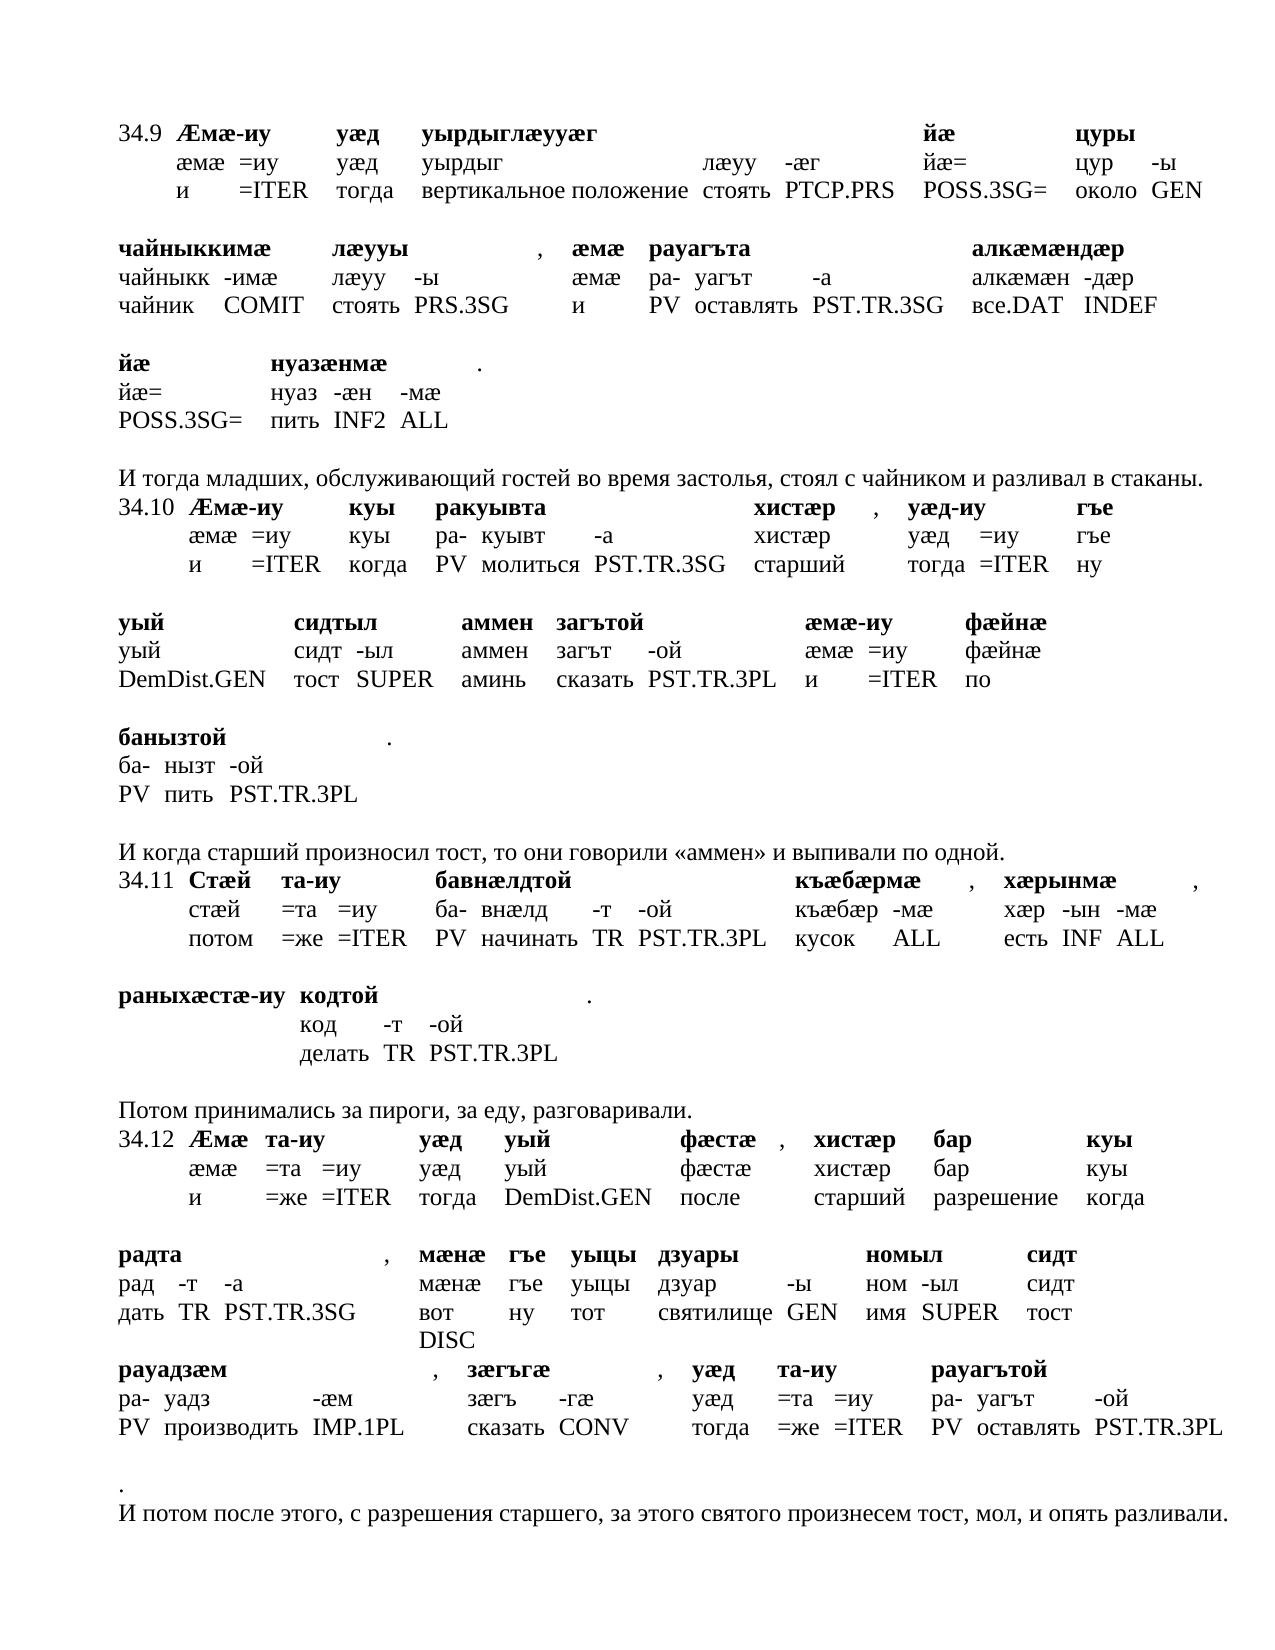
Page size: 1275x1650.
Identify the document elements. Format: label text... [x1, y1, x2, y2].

text -æг [784, 147, 895, 176]
text куы [1086, 1124, 1159, 1153]
text около [1075, 176, 1137, 204]
text хистæр [753, 492, 859, 521]
text , [779, 1124, 800, 1153]
text =иу [337, 894, 407, 923]
text . [586, 981, 607, 1009]
text INF2 [333, 406, 386, 434]
text , [1192, 866, 1213, 894]
text стоять [332, 291, 400, 319]
text =ITER [239, 176, 308, 204]
text -а [594, 521, 726, 549]
text =та [265, 1153, 308, 1182]
text фæйнæ [965, 607, 1055, 636]
text дзуары [658, 1239, 852, 1268]
text куы [1086, 1153, 1145, 1182]
text гъе [509, 1268, 543, 1297]
text загът [556, 636, 634, 664]
text , [969, 866, 990, 894]
text 34.9 [118, 118, 162, 147]
text сидт [1027, 1268, 1075, 1297]
text -ой [229, 751, 358, 779]
text фæйнæ [965, 636, 1041, 664]
text =иу [833, 1383, 903, 1412]
text -ыл [356, 636, 434, 664]
text нызт [164, 751, 215, 779]
text святилище [658, 1297, 773, 1326]
text -ыл [921, 1268, 999, 1297]
text уырдыглæууæг [421, 118, 909, 147]
text Потом принимались за пироги, за еду, разговаривали. [118, 1096, 1249, 1124]
text начинать [481, 923, 578, 952]
text =иу [868, 636, 937, 664]
text уырдыг [421, 147, 689, 176]
text тот [571, 1297, 630, 1326]
text ба- [435, 894, 467, 923]
text мæнæ [418, 1239, 495, 1268]
text загътой [556, 607, 791, 636]
text дать [118, 1297, 164, 1326]
text делать [299, 1038, 369, 1067]
text ракуывта [435, 492, 740, 521]
text æмæ [188, 1153, 237, 1182]
text рауагъта [648, 233, 958, 262]
text 34.11 [118, 866, 174, 894]
text Æмæ [188, 1124, 251, 1153]
text тогда [692, 1412, 749, 1441]
text ра- [435, 521, 467, 549]
text =та [777, 1383, 820, 1412]
text POSS.3SG= [118, 406, 243, 434]
text -т [178, 1268, 210, 1297]
text PST.TR.3PL [638, 923, 767, 952]
text уæд [419, 1124, 490, 1153]
text уый [504, 1124, 666, 1153]
text -ы [414, 262, 509, 291]
text =та [281, 894, 324, 923]
text цуры [1075, 118, 1216, 147]
text =ITER [868, 664, 937, 693]
text цур [1075, 147, 1137, 176]
text PV [118, 779, 150, 808]
text PST.TR.3SG [812, 291, 944, 319]
text æмæ [804, 636, 854, 664]
text мæнæ [418, 1268, 481, 1297]
text йæ= [118, 377, 243, 406]
text IMP.1PL [312, 1412, 405, 1441]
text уагът [977, 1383, 1081, 1412]
text фæстæ [680, 1124, 765, 1153]
text И тогда младших, обслуживающий гостей во время застолья, стоял с чайником и разливал в стаканы. [118, 463, 1249, 492]
text -т [592, 894, 624, 923]
text куы [349, 521, 407, 549]
text И потом после этого, с разрешения старшего, за этого святого произнесем тост, мол, и опять разливали. [118, 1498, 1249, 1527]
text =ITER [251, 549, 321, 578]
text чайныккимæ [118, 233, 318, 262]
text -а [224, 1268, 356, 1297]
text есть [1003, 923, 1048, 952]
text INF [1062, 923, 1102, 952]
text лæууы [332, 233, 523, 262]
text =ITER [337, 923, 407, 952]
text уыцы [571, 1239, 644, 1268]
text кусок [795, 923, 878, 952]
text вертикальное положение [421, 176, 689, 204]
text и [572, 291, 621, 319]
text æмæ [188, 521, 237, 549]
text CONV [558, 1412, 629, 1441]
text рауадзæм [118, 1354, 418, 1383]
text чайныкк [118, 262, 210, 291]
text -дæр [1084, 262, 1157, 291]
text тогда [336, 176, 394, 204]
text уæд [336, 118, 408, 147]
text уагът [694, 262, 798, 291]
text , [657, 1354, 678, 1383]
text -ой [429, 1009, 558, 1038]
text уæд [692, 1354, 763, 1383]
text уыцы [571, 1268, 630, 1297]
text ALL [400, 406, 449, 434]
text тогда [908, 549, 965, 578]
text PV [118, 1412, 150, 1441]
text аминь [461, 664, 528, 693]
text PV [435, 549, 467, 578]
text пить [164, 779, 215, 808]
text молиться [481, 549, 580, 578]
text , [873, 492, 894, 521]
text и [176, 176, 225, 204]
text куы [349, 492, 421, 521]
text DemDist.GEN [504, 1182, 652, 1211]
text йæ [923, 118, 1061, 147]
text хæрынмæ [1003, 866, 1178, 894]
text PST.TR.3PL [1094, 1412, 1224, 1441]
text тост [1027, 1297, 1075, 1326]
text =ITER [979, 549, 1049, 578]
text PTCP.PRS [784, 176, 895, 204]
text сказать [467, 1412, 545, 1441]
text PV [435, 923, 467, 952]
text TR [178, 1297, 210, 1326]
text , [384, 1239, 405, 1268]
text GEN [787, 1297, 838, 1326]
text =ITER [833, 1412, 903, 1441]
text нуаз [270, 377, 319, 406]
text SUPER [921, 1297, 999, 1326]
text -а [812, 262, 944, 291]
text по [965, 664, 1041, 693]
text тост [294, 664, 342, 693]
text разрешение [933, 1182, 1058, 1211]
text вот [418, 1297, 481, 1326]
text йæ [118, 348, 257, 377]
text фæстæ [680, 1153, 751, 1182]
text рауагътой [931, 1354, 1237, 1383]
text алкæмæндæр [972, 233, 1171, 262]
text та-иу [281, 866, 421, 894]
text ну [509, 1297, 543, 1326]
text номыл [866, 1239, 1013, 1268]
text Æмæ-иу [188, 492, 335, 521]
text -имæ [223, 262, 304, 291]
text -т [383, 1009, 415, 1038]
text DISC [418, 1326, 495, 1354]
text SUPER [356, 664, 434, 693]
text гъе [1076, 492, 1125, 521]
text PST.TR.3PL [648, 664, 777, 693]
text =же [281, 923, 324, 952]
text лæуу [332, 262, 400, 291]
text ALL [892, 923, 941, 952]
text оставлять [694, 291, 798, 319]
text къæбæр [795, 894, 878, 923]
text аммен [461, 607, 542, 636]
text та-иу [777, 1354, 917, 1383]
text INDEF [1084, 291, 1157, 319]
text къæбæрмæ [795, 866, 955, 894]
text -мæ [892, 894, 941, 923]
text сидтыл [294, 607, 447, 636]
text раныхæстæ-иу [118, 981, 286, 1009]
text æмæ [572, 233, 635, 262]
text ра- [118, 1383, 150, 1412]
text -ы [1151, 147, 1203, 176]
text PRS.3SG [414, 291, 509, 319]
text йæ= [923, 147, 1047, 176]
text . [118, 1469, 139, 1498]
text =иу [239, 147, 308, 176]
text аммен [461, 636, 528, 664]
text и [188, 1182, 237, 1211]
text сидт [294, 636, 342, 664]
text ба- [118, 751, 150, 779]
text чайник [118, 291, 210, 319]
text рад [118, 1268, 164, 1297]
text стоять [702, 176, 771, 204]
text зæгъ [467, 1383, 545, 1412]
text DemDist.GEN [118, 664, 266, 693]
text =же [265, 1182, 308, 1211]
text куывт [481, 521, 580, 549]
text PV [931, 1412, 963, 1441]
text -мæ [1116, 894, 1165, 923]
text уæд [419, 1153, 476, 1182]
text =иу [321, 1153, 391, 1182]
text оставлять [977, 1412, 1081, 1441]
text тогда [419, 1182, 476, 1211]
text кодтой [299, 981, 572, 1009]
text уый [118, 607, 280, 636]
text PV [648, 291, 681, 319]
text производить [164, 1412, 298, 1441]
text уадз [164, 1383, 298, 1412]
text потом [188, 923, 253, 952]
text ра- [931, 1383, 963, 1412]
text дзуар [658, 1268, 773, 1297]
text радта [118, 1239, 370, 1268]
text COMIT [223, 291, 304, 319]
text сказать [556, 664, 634, 693]
text хистæр [814, 1124, 919, 1153]
text PST.TR.3PL [229, 779, 358, 808]
text , [432, 1354, 453, 1383]
text , [537, 233, 558, 262]
text уæд-иу [908, 492, 1063, 521]
text уæд [336, 147, 394, 176]
text гъе [509, 1239, 557, 1268]
text старший [753, 549, 845, 578]
text зæгъгæ [467, 1354, 643, 1383]
text ALL [1116, 923, 1165, 952]
text -æн [333, 377, 386, 406]
text -гæ [558, 1383, 629, 1412]
text =иу [979, 521, 1049, 549]
text GEN [1151, 176, 1203, 204]
text нуазæнмæ [270, 348, 463, 377]
text имя [866, 1297, 907, 1326]
text ра- [648, 262, 681, 291]
text =иу [251, 521, 321, 549]
text алкæмæн [972, 262, 1070, 291]
text бар [933, 1124, 1072, 1153]
text ну [1076, 549, 1111, 578]
text хистæр [753, 521, 845, 549]
text все.DAT [972, 291, 1070, 319]
text бар [933, 1153, 1058, 1182]
text =ITER [321, 1182, 391, 1211]
text æмæ-иу [804, 607, 951, 636]
text . [476, 348, 497, 377]
text æмæ [572, 262, 621, 291]
text сидт [1027, 1239, 1089, 1268]
text . [386, 722, 407, 751]
text старший [814, 1182, 906, 1211]
text 34.10 [118, 492, 174, 521]
text TR [592, 923, 624, 952]
text уый [504, 1153, 652, 1182]
text хистæр [814, 1153, 906, 1182]
text стæй [188, 894, 253, 923]
text 34.12 [118, 1124, 174, 1153]
text бавнæлдтой [435, 866, 781, 894]
text PST.TR.3PL [429, 1038, 558, 1067]
text POSS.3SG= [923, 176, 1047, 204]
text -ы [787, 1268, 838, 1297]
text код [299, 1009, 369, 1038]
text PST.TR.3SG [224, 1297, 356, 1326]
text -ой [1094, 1383, 1224, 1412]
text -ой [648, 636, 777, 664]
text Æмæ-иу [176, 118, 322, 147]
text -ын [1062, 894, 1102, 923]
text хæр [1003, 894, 1048, 923]
text уый [118, 636, 266, 664]
text PST.TR.3SG [594, 549, 726, 578]
text лæуу [702, 147, 771, 176]
text и [188, 549, 237, 578]
text =же [777, 1412, 820, 1441]
text æмæ [176, 147, 225, 176]
text после [680, 1182, 751, 1211]
text -æм [312, 1383, 405, 1412]
text уæд [692, 1383, 749, 1412]
text банызтой [118, 722, 372, 751]
text уæд [908, 521, 965, 549]
text когда [349, 549, 407, 578]
text -мæ [400, 377, 449, 406]
text гъе [1076, 521, 1111, 549]
text когда [1086, 1182, 1145, 1211]
text ном [866, 1268, 907, 1297]
text TR [383, 1038, 415, 1067]
text внæлд [481, 894, 578, 923]
text -ой [638, 894, 767, 923]
text та-иу [265, 1124, 405, 1153]
text И когда старший произносил тост, то они говорили «аммен» и выпивали по одной. [118, 837, 1249, 866]
text и [804, 664, 854, 693]
text Стæй [188, 866, 267, 894]
text пить [270, 406, 319, 434]
